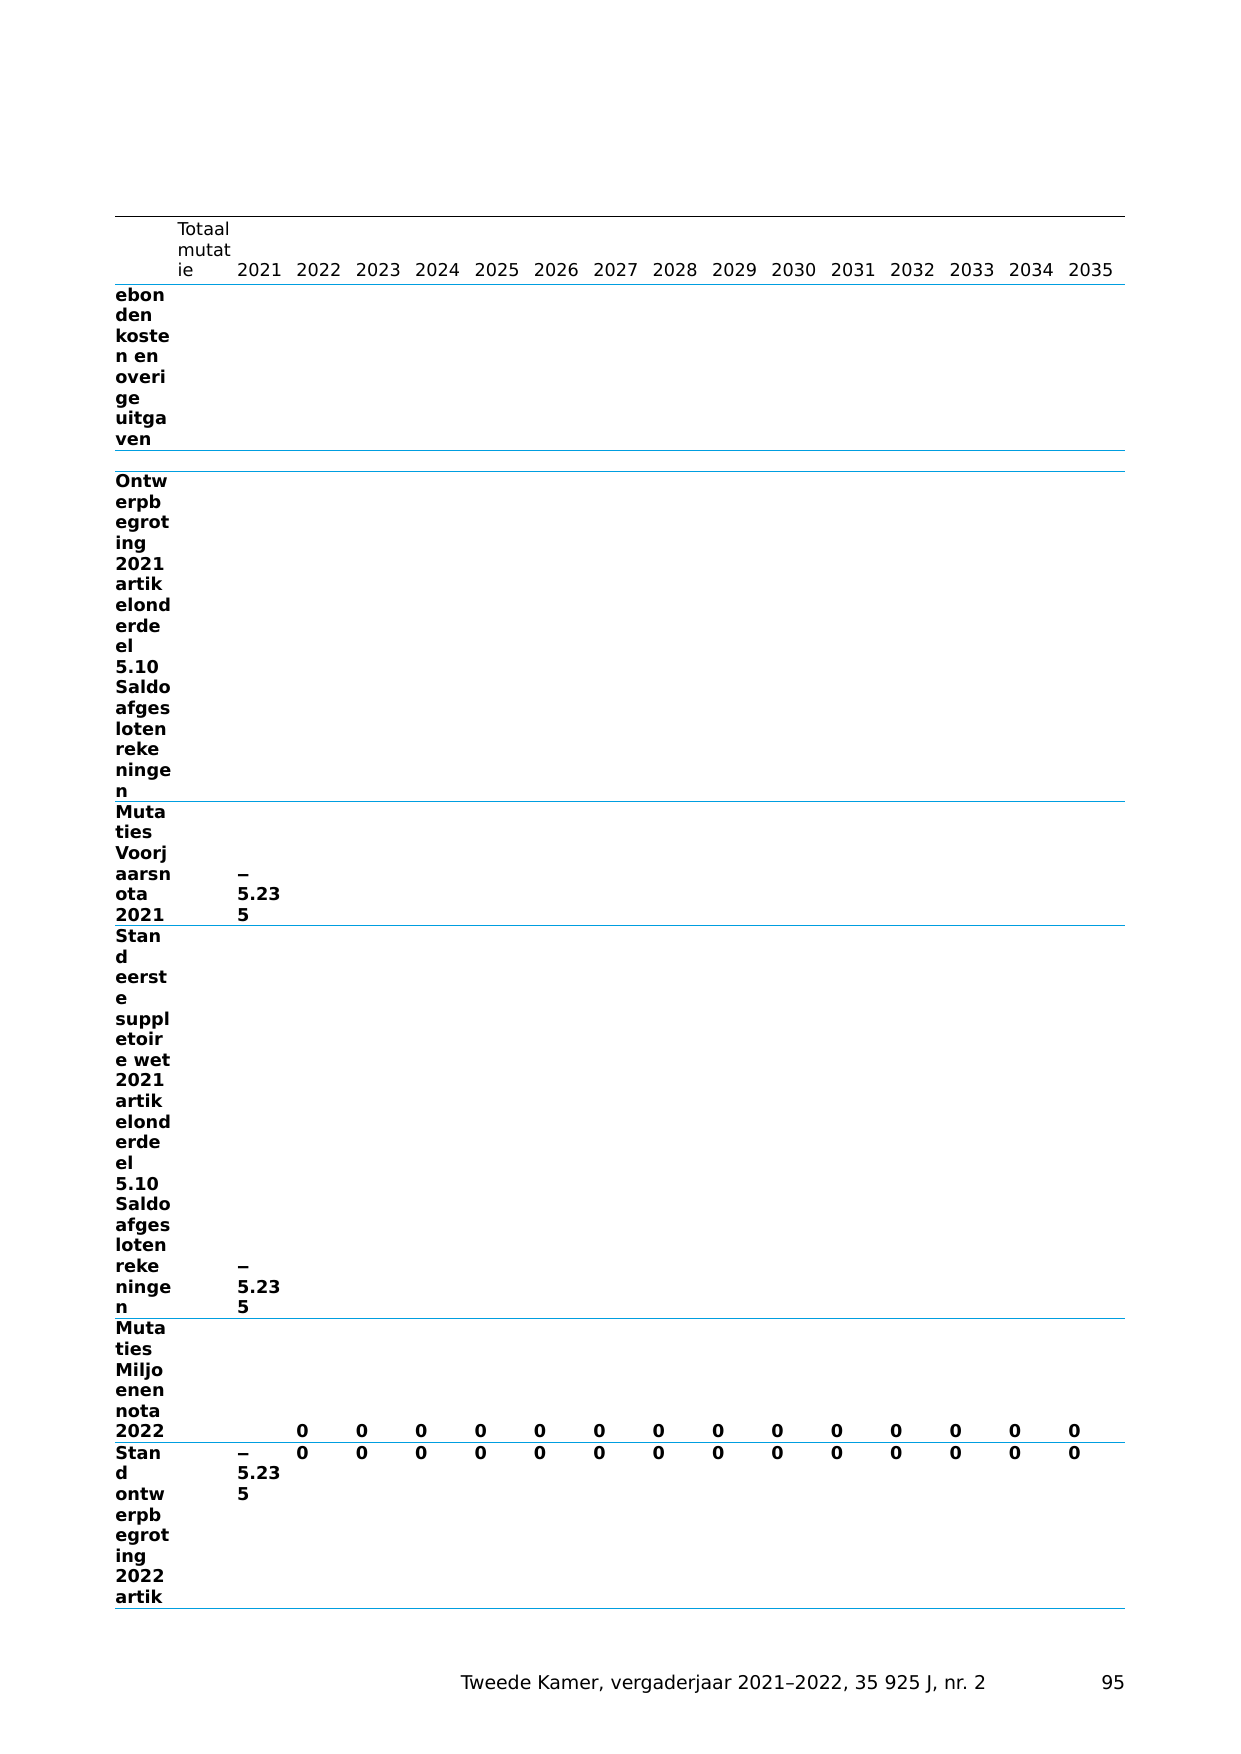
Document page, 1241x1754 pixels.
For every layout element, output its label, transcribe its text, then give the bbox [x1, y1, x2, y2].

table_cell [1006, 451, 1065, 471]
table_cell 2021 [234, 217, 293, 284]
table_cell [531, 451, 590, 471]
table_cell [887, 926, 946, 1318]
table_cell 0 [412, 1319, 471, 1442]
table_cell [412, 802, 471, 925]
table_cell 2022 [293, 217, 353, 284]
table_cell 0 [353, 1319, 412, 1442]
table_cell [175, 926, 234, 1318]
table_cell [175, 451, 234, 471]
table_cell [1065, 285, 1125, 449]
table_cell [115, 451, 174, 471]
table_cell [590, 451, 649, 471]
table_cell [531, 926, 590, 1318]
table_cell ebonden kosten en overige uitgaven [115, 285, 174, 449]
table_cell 0 [412, 1443, 471, 1608]
table_cell 2033 [946, 217, 1006, 284]
table_cell [768, 472, 828, 801]
table_cell ‒ 5.235 [234, 926, 293, 1318]
table_cell [650, 472, 709, 801]
table_cell 2029 [709, 217, 768, 284]
table_cell 0 [887, 1443, 946, 1608]
table_cell 0 [946, 1319, 1006, 1442]
table_cell 0 [828, 1443, 887, 1608]
table_cell 0 [1065, 1443, 1125, 1608]
table_cell [471, 451, 531, 471]
table_cell Stand ontwerpbegroting 2022 artik [115, 1443, 174, 1608]
table_cell 0 [590, 1443, 649, 1608]
table_cell [946, 802, 1006, 925]
table_cell [1065, 802, 1125, 925]
table_cell [412, 451, 471, 471]
table_cell 0 [650, 1319, 709, 1442]
table_cell [234, 472, 293, 801]
table_cell 0 [887, 1319, 946, 1442]
table_cell [768, 451, 828, 471]
table_cell 0 [650, 1443, 709, 1608]
table_cell 2031 [828, 217, 887, 284]
table_cell 0 [531, 1319, 590, 1442]
table_cell 0 [1065, 1319, 1125, 1442]
table_cell [590, 285, 649, 449]
table_cell [650, 285, 709, 449]
table_cell Ontwerpbegroting 2021 artikelonderdeel 5.10 Saldo afgesloten rekeningen [115, 472, 174, 801]
table_cell [590, 472, 649, 801]
table_cell [590, 802, 649, 925]
table_cell [1006, 802, 1065, 925]
table_cell [709, 802, 768, 925]
table_cell 2025 [471, 217, 531, 284]
table_cell [293, 451, 353, 471]
table_cell [887, 451, 946, 471]
table_cell [828, 802, 887, 925]
table_cell [115, 217, 174, 284]
table_cell [887, 802, 946, 925]
table_cell [175, 1443, 234, 1608]
table_cell [293, 285, 353, 449]
table_cell Mutaties Miljoenennota 2022 [115, 1319, 174, 1442]
table_cell [1065, 451, 1125, 471]
table_cell 0 [1006, 1319, 1065, 1442]
table_cell ‒ 5.235 [234, 802, 293, 925]
table_cell 0 [768, 1443, 828, 1608]
table_cell 0 [471, 1443, 531, 1608]
table_cell [887, 472, 946, 801]
table_cell [828, 926, 887, 1318]
table_cell [353, 451, 412, 471]
table_cell 0 [946, 1443, 1006, 1608]
table_cell 2032 [887, 217, 946, 284]
table_cell 0 [1006, 1443, 1065, 1608]
table_header Tabel 41 Artikel 5 Netwerkgebonden kosten en overige uitgaven [115, 191, 1125, 216]
table_cell [828, 451, 887, 471]
table_cell [412, 285, 471, 449]
table_cell [471, 926, 531, 1318]
table_cell [1065, 472, 1125, 801]
table_cell [175, 472, 234, 801]
table_cell 2034 [1006, 217, 1065, 284]
table_cell [531, 285, 590, 449]
table_cell [531, 802, 590, 925]
table_cell [471, 472, 531, 801]
table_cell [353, 472, 412, 801]
table_cell [293, 472, 353, 801]
table_cell [412, 926, 471, 1318]
table_cell [471, 285, 531, 449]
table_cell [531, 472, 590, 801]
table_cell 2030 [768, 217, 828, 284]
table_cell [234, 451, 293, 471]
table_cell 0 [531, 1443, 590, 1608]
table_cell [1065, 926, 1125, 1318]
table_cell [353, 285, 412, 449]
table_cell 0 [293, 1319, 353, 1442]
table_cell 0 [293, 1443, 353, 1608]
table_cell 2023 [353, 217, 412, 284]
table_cell 0 [828, 1319, 887, 1442]
table_cell [709, 451, 768, 471]
table_cell Mutaties Voorjaarsnota 2021 [115, 802, 174, 925]
table_cell [709, 926, 768, 1318]
table_cell [887, 285, 946, 449]
table_cell [234, 285, 293, 449]
table_cell [353, 926, 412, 1318]
table_cell 2035 [1065, 217, 1125, 284]
table_cell 0 [768, 1319, 828, 1442]
table_cell [709, 472, 768, 801]
table_cell [175, 802, 234, 925]
table_cell [1006, 285, 1065, 449]
table_cell [293, 926, 353, 1318]
table_cell [768, 802, 828, 925]
table_cell 0 [709, 1443, 768, 1608]
table_cell 0 [590, 1319, 649, 1442]
table_cell 2026 [531, 217, 590, 284]
table_cell [1006, 472, 1065, 801]
table_cell 2028 [650, 217, 709, 284]
table_cell [471, 802, 531, 925]
table_cell [590, 926, 649, 1318]
table_cell [650, 926, 709, 1318]
table_cell [1006, 926, 1065, 1318]
table_cell [946, 451, 1006, 471]
table_cell [946, 472, 1006, 801]
table_cell [175, 1319, 234, 1442]
table_cell [293, 802, 353, 925]
table_cell 2027 [590, 217, 649, 284]
table_cell [946, 285, 1006, 449]
table_cell [828, 472, 887, 801]
table_cell 0 [353, 1443, 412, 1608]
table_cell [650, 802, 709, 925]
table_cell [709, 285, 768, 449]
table_cell [768, 285, 828, 449]
table_cell [175, 285, 234, 449]
table_cell 0 [471, 1319, 531, 1442]
table_cell [234, 1319, 293, 1442]
table_cell [828, 285, 887, 449]
table_cell Totaal mutatie [175, 217, 234, 284]
table_cell [353, 802, 412, 925]
table_cell [412, 472, 471, 801]
table_cell 0 [709, 1319, 768, 1442]
table_cell 2024 [412, 217, 471, 284]
table_cell [946, 926, 1006, 1318]
table_cell Stand eerste suppletoire wet 2021 artikelonderdeel 5.10 Saldo afgesloten rekeningen [115, 926, 174, 1318]
table_cell [650, 451, 709, 471]
table_cell [768, 926, 828, 1318]
table_cell ‒ 5.235 [234, 1443, 293, 1608]
